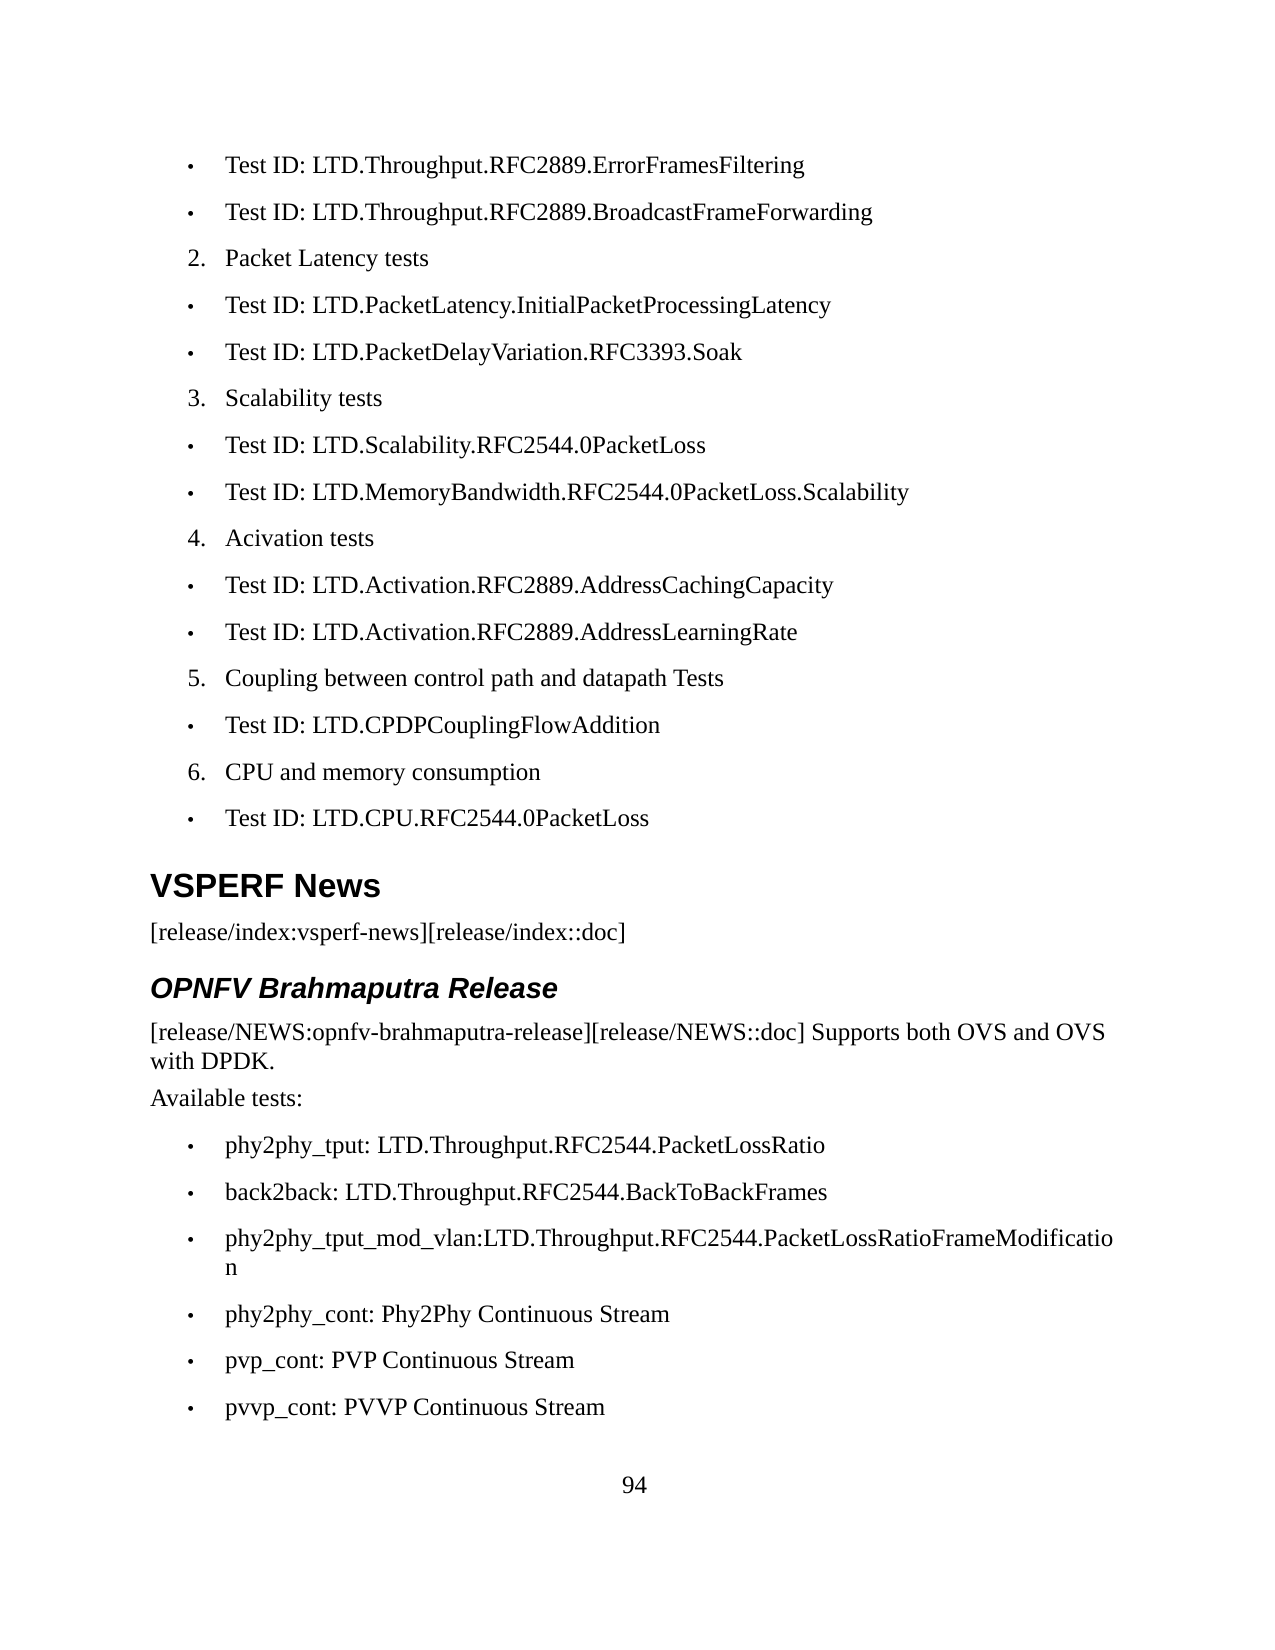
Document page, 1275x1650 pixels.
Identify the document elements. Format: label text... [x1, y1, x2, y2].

list pvp_cont: PVP Continuous Stream [187, 1346, 1125, 1374]
list Test ID: LTD.Activation.RFC2889.AddressLearningRate [187, 617, 1125, 645]
list CPU and memory consumption [187, 757, 1125, 785]
list Test ID: LTD.Activation.RFC2889.AddressCachingCapacity [187, 570, 1125, 599]
list phy2phy_tput: LTD.Throughput.RFC2544.PacketLossRatio [187, 1130, 1125, 1159]
list Acivation tests [187, 523, 1125, 552]
list Coupling between control path and datapath Tests [187, 663, 1125, 692]
text [release/NEWS:opnfv-brahmaputra-release][release/NEWS::doc] Supports both OVS and OVS with DPDK. [150, 1017, 1125, 1074]
list pvvp_cont: PVVP Continuous Stream [187, 1392, 1125, 1421]
list phy2phy_cont: Phy2Phy Continuous Stream [187, 1299, 1125, 1328]
list Test ID: LTD.Scalability.RFC2544.0PacketLoss [187, 430, 1125, 459]
list Test ID: LTD.CPDPCouplingFlowAddition [187, 710, 1125, 739]
list Test ID: LTD.Throughput.RFC2889.BroadcastFrameForwarding [187, 197, 1125, 225]
list Test ID: LTD.MemoryBandwidth.RFC2544.0PacketLoss.Scalability [187, 477, 1125, 505]
list Test ID: LTD.CPU.RFC2544.0PacketLoss [187, 803, 1125, 832]
list Test ID: LTD.PacketDelayVariation.RFC3393.Soak [187, 337, 1125, 365]
text Available tests: [150, 1083, 1125, 1112]
subtitle OPNFV Brahmaputra Release [150, 971, 1125, 1004]
list phy2phy_tput_mod_vlan:LTD.Throughput.RFC2544.PacketLossRatioFrameModification [187, 1223, 1125, 1281]
list Packet Latency tests [187, 243, 1125, 272]
list Test ID: LTD.PacketLatency.InitialPacketProcessingLatency [187, 290, 1125, 319]
list Test ID: LTD.Throughput.RFC2889.ErrorFramesFiltering [187, 150, 1125, 179]
list back2back: LTD.Throughput.RFC2544.BackToBackFrames [187, 1177, 1125, 1206]
text [release/index:vsperf-news][release/index::doc] [150, 917, 1125, 946]
subtitle VSPERF News [150, 866, 1125, 905]
list Scalability tests [187, 383, 1125, 412]
